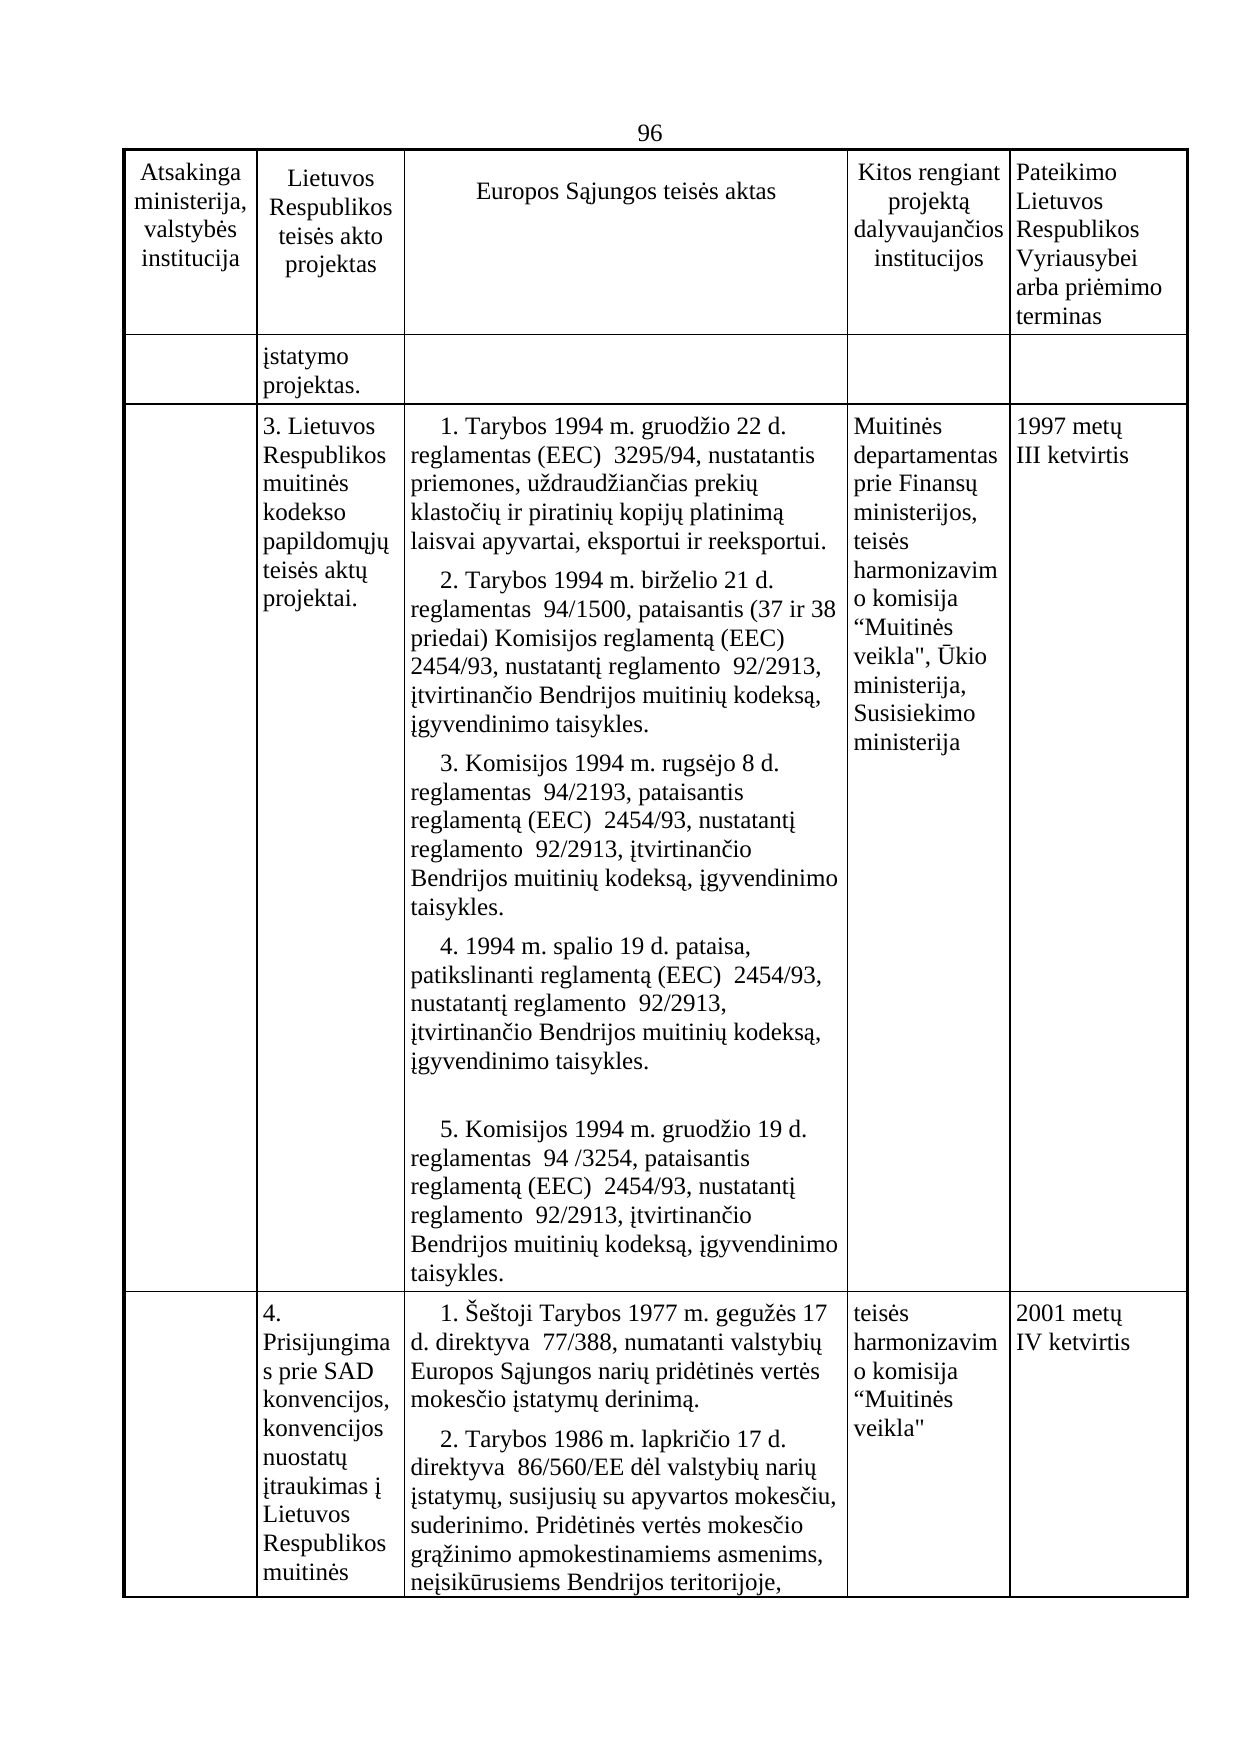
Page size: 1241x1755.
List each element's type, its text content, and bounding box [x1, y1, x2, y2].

table_cell 1997 metų III ketvirtis [1011, 405, 1186, 1291]
table_cell [126, 335, 256, 403]
table_header Lietuvos Respublikos teisės akto projektas [258, 151, 404, 334]
table_cell Muitinės departamentas prie Finansų ministerijos, teisės harmonizavimo komisija “Muitinės veikla", Ūkio ministerija, Susisiekimo ministerija [848, 405, 1009, 1291]
table_cell [126, 405, 256, 1291]
table_cell 3. Lietuvos Respublikos muitinės kodekso papildomųjų teisės aktų projektai. [258, 405, 404, 1291]
table_cell [1011, 335, 1186, 403]
table_cell 2001 metų IV ketvirtis [1011, 1292, 1186, 1596]
table_cell įstatymo projektas. [258, 335, 404, 403]
table_header Pateikimo Lietuvos Respublikos Vyriausybei arba priėmimo terminas [1011, 151, 1186, 334]
table_header Kitos rengiant projektą dalyvaujančios institucijos [848, 151, 1009, 334]
table_cell [126, 1292, 256, 1596]
table_cell [405, 335, 847, 403]
table_cell 4. Prisijungimas prie SAD konvencijos, konvencijos nuostatų įtraukimas į Lietuvos Respublikos muitinės [258, 1292, 404, 1596]
table_cell 1. Tarybos 1994 m. gruodžio 22 d. reglamentas (EEC) 3295/94, nustatantis priemones, uždraudžiančias prekių klastočių ir piratinių kopijų platinimą laisvai apyvartai, eksportui ir reeksportui. 2. Tarybos 1994 m. birželio 21 d. reglamentas 94/1500, pataisantis (37 ir 38 priedai) Komisijos reglamentą (EEC) 2454/93, nustatantį reglamento 92/2913, įtvirtinančio Bendrijos muitinių kodeksą, įgyvendinimo taisykles. 3. Komisijos 1994 m. rugsėjo 8 d. reglamentas 94/2193, pataisantis reglamentą (EEC) 2454/93, nustatantį reglamento 92/2913, įtvirtinančio Bendrijos muitinių kodeksą, įgyvendinimo taisykles. 4. 1994 m. spalio 19 d. pataisa, patikslinanti reglamentą (EEC) 2454/93, nustatantį reglamento 92/2913, įtvirtinančio Bendrijos muitinių kodeksą, įgyvendinimo taisykles. 5. Komisijos 1994 m. gruodžio 19 d. reglamentas 94 /3254, pataisantis reglamentą (EEC) 2454/93, nustatantį reglamento 92/2913, įtvirtinančio Bendrijos muitinių kodeksą, įgyvendinimo taisykles. [405, 405, 847, 1291]
table_header Europos Sąjungos teisės aktas [405, 151, 847, 334]
table_cell [848, 335, 1009, 403]
table_header Atsakinga ministerija, valstybės institucija [126, 151, 256, 334]
table_cell 1. Šeštoji Tarybos 1977 m. gegužės 17 d. direktyva 77/388, numatanti valstybių Europos Sąjungos narių pridėtinės vertės mokesčio įstatymų derinimą. 2. Tarybos 1986 m. lapkričio 17 d. direktyva 86/560/EE dėl valstybių narių įstatymų, susijusių su apyvartos mokesčiu, suderinimo. Pridėtinės vertės mokesčio grąžinimo apmokestinamiems asmenims, neįsikūrusiems Bendrijos teritorijoje, [405, 1292, 847, 1596]
table_cell teisės harmonizavimo komisija “Muitinės veikla" [848, 1292, 1009, 1596]
